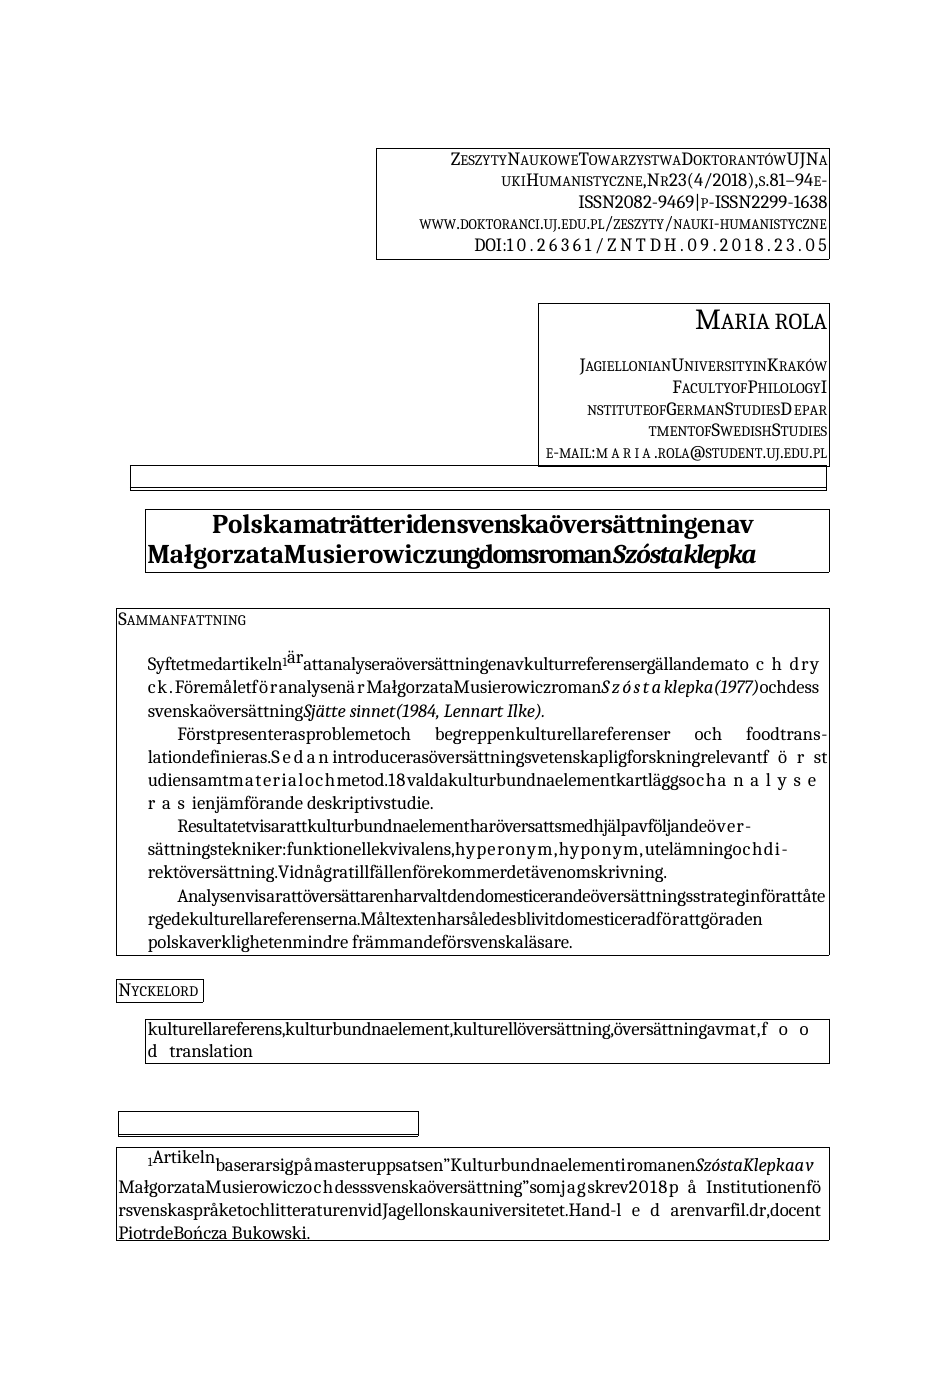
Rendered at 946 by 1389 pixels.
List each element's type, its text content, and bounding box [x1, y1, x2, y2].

text 1Artikelnbaserarsigpåmasteruppsatsen”KulturbundnaelementiromanenSzóstaKlepkaavMałgorzataMusierowiczochdesssvenskaöversättning”somjagskrev2018påInstitutionenförsvenskaspråketochlitteraturenvidJagellonskauniversitetet.Hand-ledarenvarfil.dr,docent PiotrdeBończa Bukowski. [118, 1148, 827, 1240]
text DOI:10.26361/ZNTDH.09.2018.23.05 [377, 234, 827, 256]
text JAGIELLONIANUNIVERSITYINKRAKÓW [539, 355, 827, 377]
text Resultatetvisarattkulturbundnaelementharöversattsmedhjälpavföljandeöver-sättningstekniker:funktionellekvivalens,hyperonym,hyponym,utelämningochdi-rektöversättning.Vidnågratillfällenförekommerdetävenomskrivning. [148, 816, 827, 883]
text Syftetmedartikeln1ärattanalyseraöversättningenavkulturreferensergällandematochdryck.FöremåletföranalysenärMałgorzataMusierowiczromanSzóstaklepka(1977)ochdess svenskaöversättningSjätte sinnet(1984, Lennart Ilke). [148, 647, 827, 722]
text NYCKELORD [118, 980, 203, 1001]
text kulturellareferens,kulturbundnaelement,kulturellöversättning,översättningavmat,foodtranslation [148, 1020, 827, 1062]
text MARIA ROLA [539, 304, 827, 336]
text WWW.DOKTORANCI.UJ.EDU.PL/ZESZYTY/NAUKI-HUMANISTYCZNE [377, 213, 827, 234]
text E-MAIL:MARIA.ROLA@STUDENT.UJ.EDU.PL [539, 441, 827, 463]
text FACULTYOFPHILOLOGYINSTITUTEOFGERMANSTUDIESDEPARTMENTOFSWEDISHSTUDIES [585, 377, 827, 441]
text MałgorzataMusierowiczungdomsromanSzóstaklepka [147, 539, 829, 571]
text Förstpresenterasproblemetoch begreppenkulturellareferenser och foodtrans-lationdefinieras.Sedanintroducerasöversättningsvetenskapligforskningrelevantförstudiensamtmaterialochmetod.18valdakulturbundnaelementkartläggsochanalyserasienjämförande deskriptivstudie. [148, 723, 827, 814]
text Polskamaträtteridensvenskaöversättningenav [147, 510, 829, 539]
text Analysenvisarattöversättarenharvaltdendomesticerandeöversättningsstrateginförattåtergedekulturellareferenserna.Måltextenharsåledesblivitdomesticeradförattgöraden polskaverklighetenmindre främmandeförsvenskaläsare. [148, 885, 827, 953]
text ZESZYTYNAUKOWETOWARZYSTWADOKTORANTÓWUJNAUKIHUMANISTYCZNE,NR23(4/2018),S.81–94E-ISSN2082-9469|P-ISSN2299-1638 [441, 149, 827, 213]
text SAMMANFATTNING [118, 609, 829, 630]
